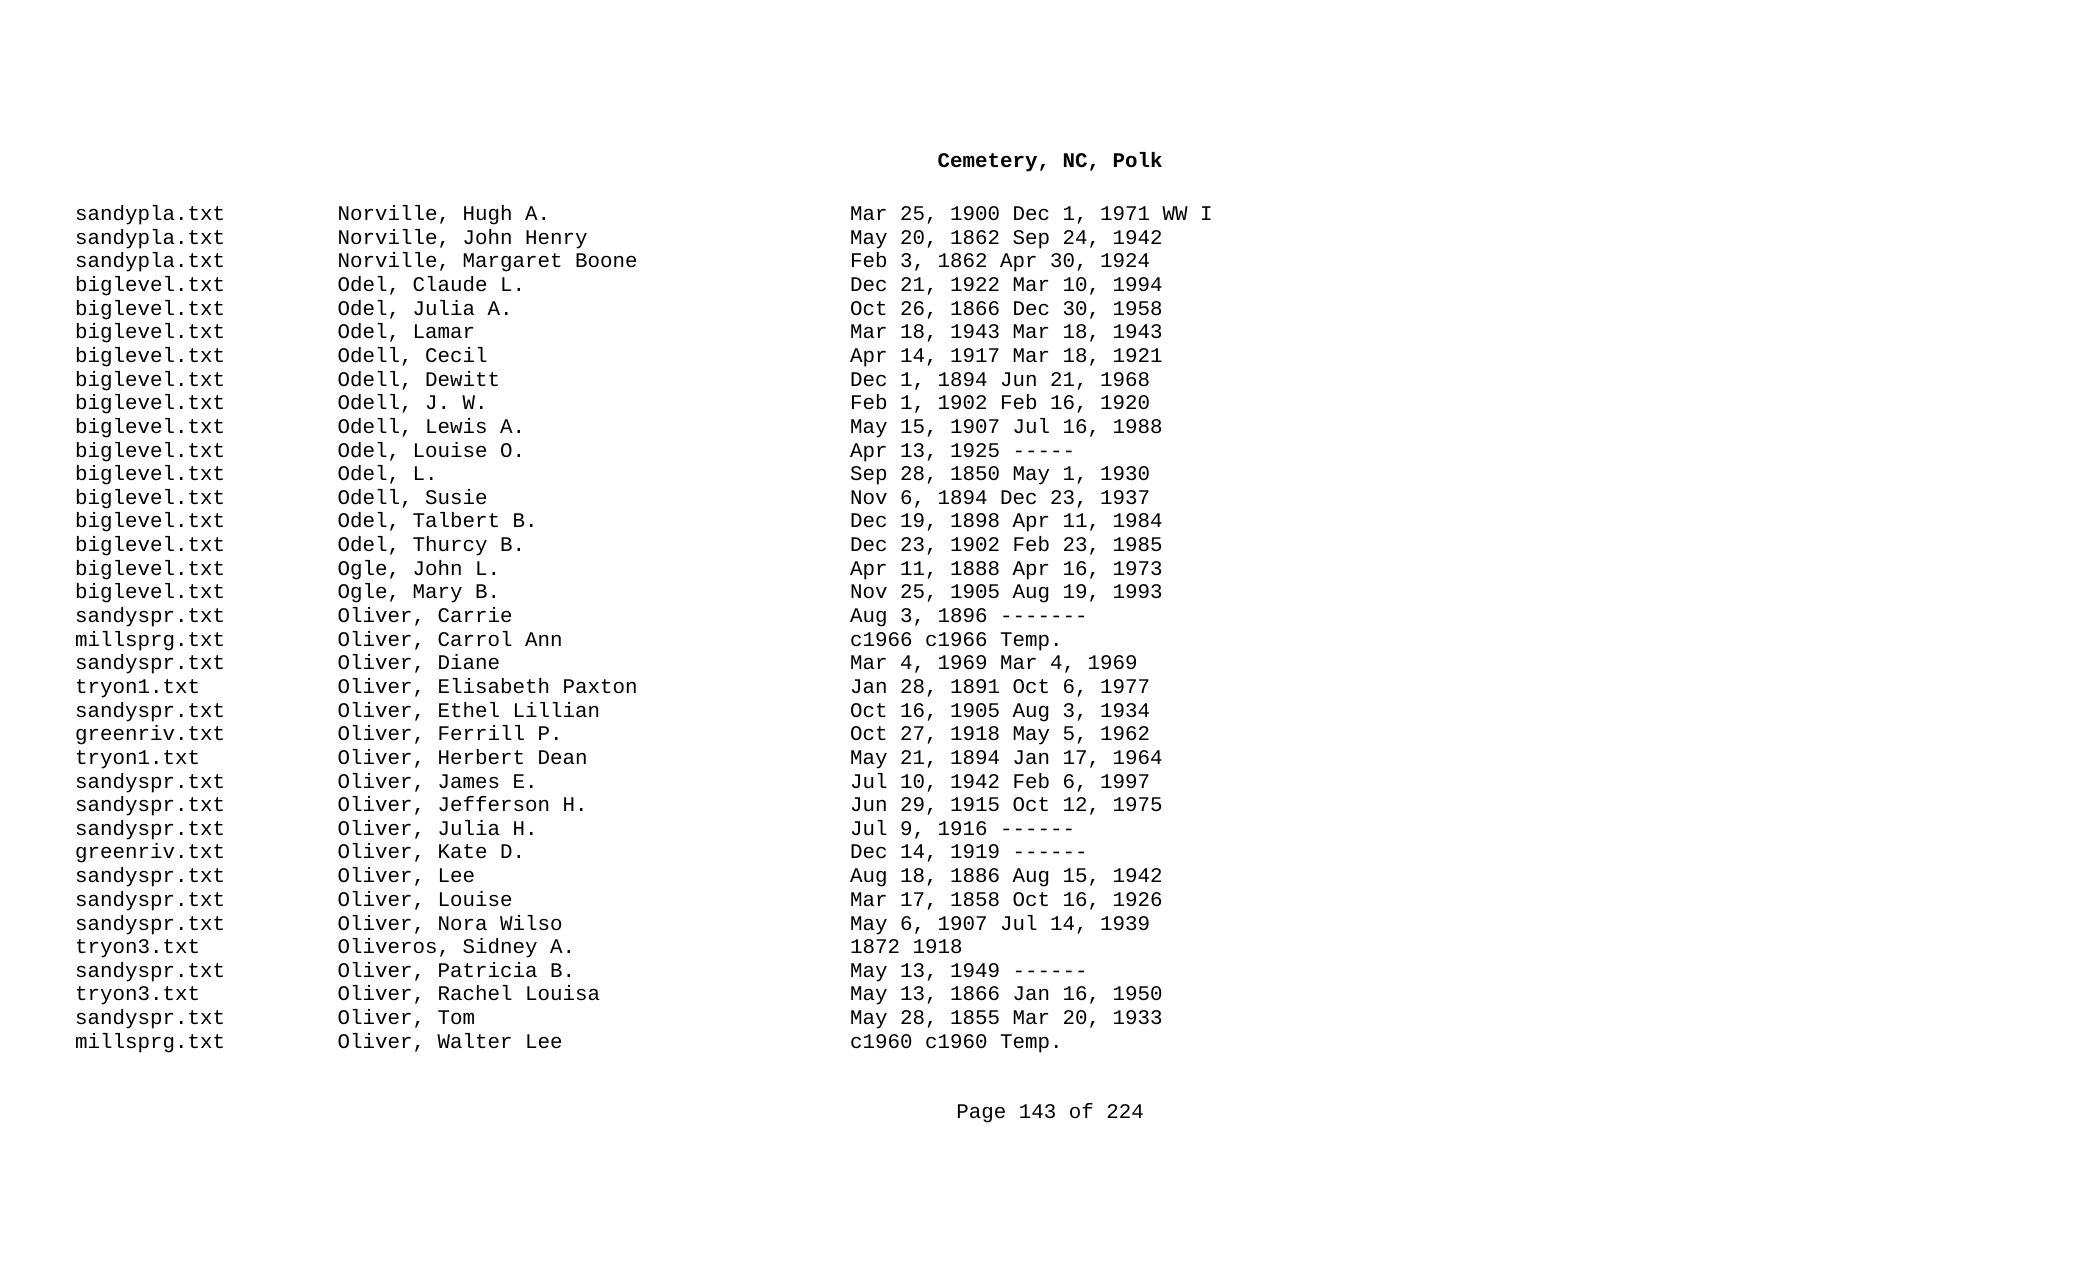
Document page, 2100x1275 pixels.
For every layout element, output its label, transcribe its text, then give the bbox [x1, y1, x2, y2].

text biglevel.txt Odel, Louise O. Apr 13, 1925 ----- [75, 439, 2025, 463]
text biglevel.txt Odel, Claude L. Dec 21, 1922 Mar 10, 1994 [75, 274, 2025, 298]
text biglevel.txt Odell, Dewitt Dec 1, 1894 Jun 21, 1968 [75, 369, 2025, 392]
text biglevel.txt Odell, Lewis A. May 15, 1907 Jul 16, 1988 [75, 416, 2025, 439]
text sandyspr.txt Oliver, Tom May 28, 1855 Mar 20, 1933 [75, 1007, 2025, 1031]
text sandyspr.txt Oliver, Lee Aug 18, 1886 Aug 15, 1942 [75, 865, 2025, 889]
text greenriv.txt Oliver, Ferrill P. Oct 27, 1918 May 5, 1962 [75, 723, 2025, 747]
text sandypla.txt Norville, Margaret Boone Feb 3, 1862 Apr 30, 1924 [75, 250, 2025, 274]
text biglevel.txt Ogle, John L. Apr 11, 1888 Apr 16, 1973 [75, 558, 2025, 581]
text sandyspr.txt Oliver, Carrie Aug 3, 1896 ------- [75, 605, 2025, 629]
text sandyspr.txt Oliver, Jefferson H. Jun 29, 1915 Oct 12, 1975 [75, 794, 2025, 818]
text biglevel.txt Odel, Thurcy B. Dec 23, 1902 Feb 23, 1985 [75, 534, 2025, 558]
text sandyspr.txt Oliver, Patricia B. May 13, 1949 ------ [75, 960, 2025, 983]
text millsprg.txt Oliver, Carrol Ann c1966 c1966 Temp. [75, 629, 2025, 652]
text biglevel.txt Odel, Talbert B. Dec 19, 1898 Apr 11, 1984 [75, 511, 2025, 534]
text tryon1.txt Oliver, Herbert Dean May 21, 1894 Jan 17, 1964 [75, 747, 2025, 771]
text tryon3.txt Oliveros, Sidney A. 1872 1918 [75, 936, 2025, 960]
text millsprg.txt Oliver, Walter Lee c1960 c1960 Temp. [75, 1031, 2025, 1054]
text sandyspr.txt Oliver, Ethel Lillian Oct 16, 1905 Aug 3, 1934 [75, 700, 2025, 723]
text sandypla.txt Norville, John Henry May 20, 1862 Sep 24, 1942 [75, 227, 2025, 250]
text tryon3.txt Oliver, Rachel Louisa May 13, 1866 Jan 16, 1950 [75, 983, 2025, 1007]
text biglevel.txt Odell, Cecil Apr 14, 1917 Mar 18, 1921 [75, 345, 2025, 369]
text sandyspr.txt Oliver, Nora Wilso May 6, 1907 Jul 14, 1939 [75, 912, 2025, 936]
text sandyspr.txt Oliver, Diane Mar 4, 1969 Mar 4, 1969 [75, 652, 2025, 676]
text biglevel.txt Odel, Lamar Mar 18, 1943 Mar 18, 1943 [75, 321, 2025, 345]
text biglevel.txt Odel, L. Sep 28, 1850 May 1, 1930 [75, 463, 2025, 487]
text sandyspr.txt Oliver, Julia H. Jul 9, 1916 ------ [75, 818, 2025, 842]
text biglevel.txt Odel, Julia A. Oct 26, 1866 Dec 30, 1958 [75, 298, 2025, 321]
text greenriv.txt Oliver, Kate D. Dec 14, 1919 ------ [75, 842, 2025, 865]
text sandyspr.txt Oliver, James E. Jul 10, 1942 Feb 6, 1997 [75, 771, 2025, 794]
text sandyspr.txt Oliver, Louise Mar 17, 1858 Oct 16, 1926 [75, 889, 2025, 912]
text tryon1.txt Oliver, Elisabeth Paxton Jan 28, 1891 Oct 6, 1977 [75, 676, 2025, 700]
text biglevel.txt Odell, J. W. Feb 1, 1902 Feb 16, 1920 [75, 392, 2025, 416]
text biglevel.txt Odell, Susie Nov 6, 1894 Dec 23, 1937 [75, 487, 2025, 511]
text biglevel.txt Ogle, Mary B. Nov 25, 1905 Aug 19, 1993 [75, 581, 2025, 605]
text sandypla.txt Norville, Hugh A. Mar 25, 1900 Dec 1, 1971 WW I [75, 203, 2025, 227]
